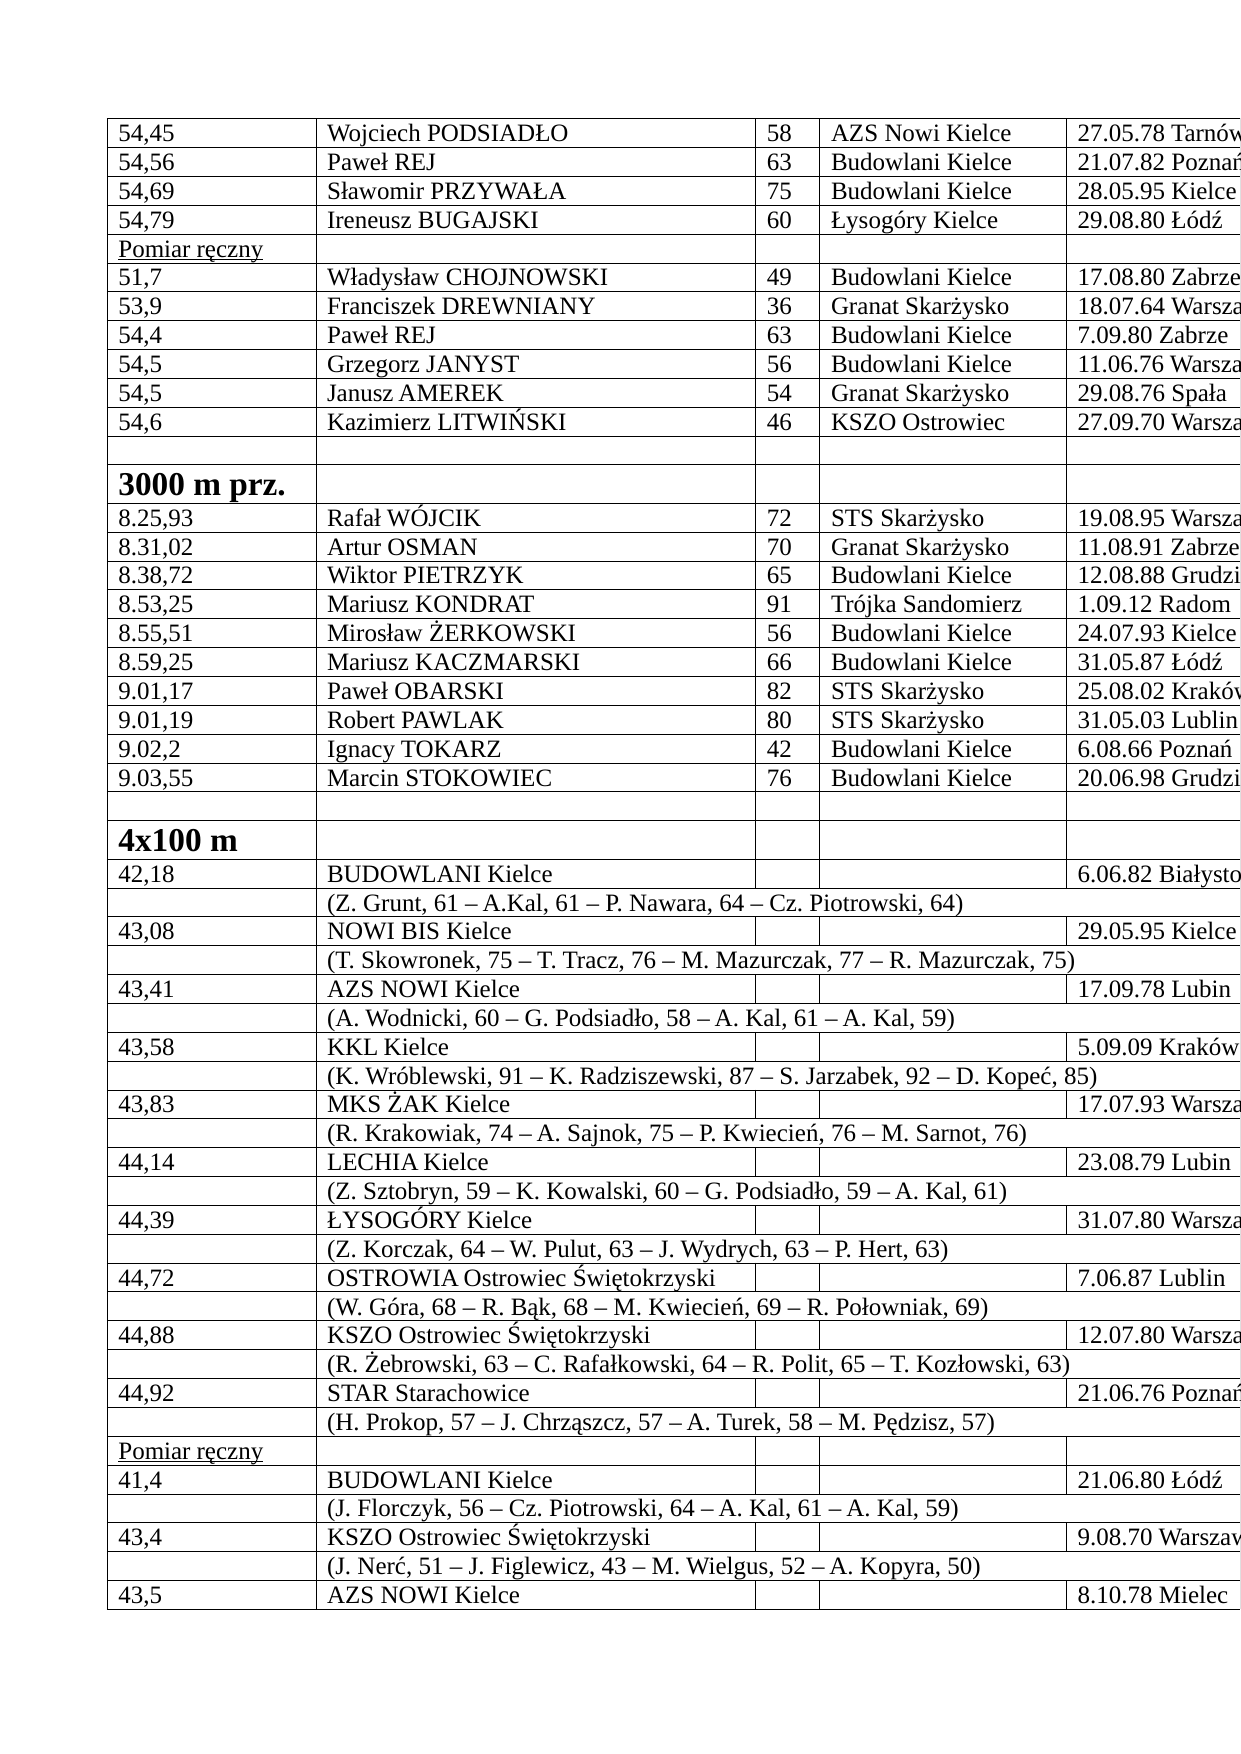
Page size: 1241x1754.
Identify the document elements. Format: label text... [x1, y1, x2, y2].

table_cell [756, 1379, 819, 1407]
table_cell 6.08.66 Poznań [1067, 735, 1240, 762]
table_cell [756, 1523, 819, 1551]
table_cell BUDOWLANI Kielce [317, 860, 755, 887]
table_cell (R. Krakowiak, 74 – A. Sajnok, 75 – P. Kwiecień, 76 – M. Sarnot, 76) [317, 1119, 1240, 1147]
table_cell Paweł OBARSKI [317, 677, 755, 705]
table_cell Budowlani Kielce [820, 264, 1066, 291]
table_cell KKL Kielce [317, 1033, 755, 1061]
table_cell 43,08 [108, 917, 316, 945]
table_cell 43,58 [108, 1033, 316, 1061]
table_cell STS Skarżysko [820, 504, 1066, 532]
table_cell 12.08.88 Grudziądz [1067, 562, 1240, 589]
table_cell 18.07.64 Warszawa [1067, 292, 1240, 320]
table_cell 19.08.95 Warszawa [1067, 504, 1240, 532]
table_cell AZS Nowi Kielce [820, 119, 1066, 147]
table_cell 8.25,93 [108, 504, 316, 532]
table_cell 54,56 [108, 148, 316, 176]
table_cell 44,14 [108, 1148, 316, 1176]
table_cell [108, 1235, 316, 1263]
table_cell Artur OSMAN [317, 533, 755, 561]
table_cell 42,18 [108, 860, 316, 887]
table_cell 36 [756, 292, 819, 320]
table_cell 58 [756, 119, 819, 147]
table_cell BUDOWLANI Kielce [317, 1466, 755, 1493]
table_cell 54,5 [108, 379, 316, 407]
table_cell [108, 1062, 316, 1089]
table_cell 12.07.80 Warszawa [1067, 1321, 1240, 1349]
table_cell 54,79 [108, 206, 316, 233]
table_cell [820, 792, 1066, 820]
table_cell 8.59,25 [108, 648, 316, 676]
table_cell Trójka Sandomierz [820, 590, 1066, 618]
table_cell (R. Żebrowski, 63 – C. Rafałkowski, 64 – R. Polit, 65 – T. Kozłowski, 63) [317, 1350, 1240, 1378]
table_cell Paweł REJ [317, 148, 755, 176]
table_cell [317, 465, 755, 503]
table_cell Kazimierz LITWIŃSKI [317, 408, 755, 436]
table_cell Budowlani Kielce [820, 177, 1066, 205]
table_cell [820, 1379, 1066, 1407]
table_cell [820, 1091, 1066, 1118]
table_cell 44,72 [108, 1264, 316, 1291]
table_cell STAR Starachowice [317, 1379, 755, 1407]
table_cell 31.05.87 Łódź [1067, 648, 1240, 676]
table_cell [1067, 821, 1240, 859]
table_cell Granat Skarżysko [820, 379, 1066, 407]
table_cell Pomiar ręczny [108, 235, 316, 262]
table_cell Budowlani Kielce [820, 350, 1066, 378]
table_cell Władysław CHOJNOWSKI [317, 264, 755, 291]
table_cell [820, 1148, 1066, 1176]
table_cell Mirosław ŻERKOWSKI [317, 619, 755, 647]
table_cell 9.01,17 [108, 677, 316, 705]
table_cell Ireneusz BUGAJSKI [317, 206, 755, 233]
table_cell [108, 1119, 316, 1147]
table_cell [820, 917, 1066, 945]
table_cell Wiktor PIETRZYK [317, 562, 755, 589]
table_cell (Z. Sztobryn, 59 – K. Kowalski, 60 – G. Podsiadło, 59 – A. Kal, 61) [317, 1177, 1240, 1205]
table_cell 8.38,72 [108, 562, 316, 589]
table_cell [317, 821, 755, 859]
table_cell 44,88 [108, 1321, 316, 1349]
table_cell (J. Florczyk, 56 – Cz. Piotrowski, 64 – A. Kal, 61 – A. Kal, 59) [317, 1495, 1240, 1522]
table_cell 63 [756, 148, 819, 176]
table_cell 4x100 m [108, 821, 316, 859]
table_cell [756, 1466, 819, 1493]
table_cell 8.53,25 [108, 590, 316, 618]
table_cell 56 [756, 350, 819, 378]
table_cell 9.02,2 [108, 735, 316, 762]
table_cell [756, 821, 819, 859]
table_cell 63 [756, 321, 819, 349]
table_cell [820, 1264, 1066, 1291]
table_cell [108, 889, 316, 916]
table_cell Sławomir PRZYWAŁA [317, 177, 755, 205]
table_cell 54,5 [108, 350, 316, 378]
table_cell Pomiar ręczny [108, 1437, 316, 1464]
table_cell 17.07.93 Warszawa [1067, 1091, 1240, 1118]
table_cell Łysogóry Kielce [820, 206, 1066, 233]
table_cell 29.08.76 Spała [1067, 379, 1240, 407]
table_cell AZS NOWI Kielce [317, 1581, 755, 1609]
table_cell Budowlani Kielce [820, 321, 1066, 349]
table_cell Ignacy TOKARZ [317, 735, 755, 762]
table_cell [756, 1206, 819, 1234]
table_cell (A. Wodnicki, 60 – G. Podsiadło, 58 – A. Kal, 61 – A. Kal, 59) [317, 1004, 1240, 1032]
table_cell 54,6 [108, 408, 316, 436]
table_cell [108, 792, 316, 820]
table_cell Janusz AMEREK [317, 379, 755, 407]
table_cell 25.08.02 Kraków [1067, 677, 1240, 705]
table_cell 76 [756, 764, 819, 791]
table_cell KSZO Ostrowiec Świętokrzyski [317, 1523, 755, 1551]
table_cell (Z. Grunt, 61 – A.Kal, 61 – P. Nawara, 64 – Cz. Piotrowski, 64) [317, 889, 1240, 916]
table_cell [756, 1437, 819, 1464]
table_cell 54,69 [108, 177, 316, 205]
table_cell 53,9 [108, 292, 316, 320]
table_cell [756, 975, 819, 1003]
table_cell 65 [756, 562, 819, 589]
table_cell [756, 1148, 819, 1176]
table_cell [820, 1437, 1066, 1464]
table_cell 60 [756, 206, 819, 233]
table_cell 31.05.03 Lublin [1067, 706, 1240, 734]
table_cell Granat Skarżysko [820, 533, 1066, 561]
table_cell Budowlani Kielce [820, 764, 1066, 791]
table_cell 21.06.80 Łódź [1067, 1466, 1240, 1493]
table_cell [108, 946, 316, 974]
table_cell (H. Prokop, 57 – J. Chrząszcz, 57 – A. Turek, 58 – M. Pędzisz, 57) [317, 1408, 1240, 1436]
table_cell 9.03,55 [108, 764, 316, 791]
table_cell [108, 1495, 316, 1522]
table_cell Franciszek DREWNIANY [317, 292, 755, 320]
table_cell Budowlani Kielce [820, 648, 1066, 676]
table_cell Marcin STOKOWIEC [317, 764, 755, 791]
table_cell [1067, 235, 1240, 262]
table_cell [820, 465, 1066, 503]
table_cell [317, 1437, 755, 1464]
table_cell (K. Wróblewski, 91 – K. Radziszewski, 87 – S. Jarzabek, 92 – D. Kopeć, 85) [317, 1062, 1240, 1089]
table_cell Budowlani Kielce [820, 562, 1066, 589]
table_cell 5.09.09 Kraków [1067, 1033, 1240, 1061]
table_cell Paweł REJ [317, 321, 755, 349]
table_cell Robert PAWLAK [317, 706, 755, 734]
table_cell [756, 1264, 819, 1291]
table_cell [317, 235, 755, 262]
table_cell [820, 1321, 1066, 1349]
table_cell [820, 235, 1066, 262]
table_cell 54 [756, 379, 819, 407]
table_cell 56 [756, 619, 819, 647]
table_cell 54,4 [108, 321, 316, 349]
table_cell ŁYSOGÓRY Kielce [317, 1206, 755, 1234]
table_cell (Z. Korczak, 64 – W. Pulut, 63 – J. Wydrych, 63 – P. Hert, 63) [317, 1235, 1240, 1263]
table_cell NOWI BIS Kielce [317, 917, 755, 945]
table_cell [317, 437, 755, 464]
table_cell 44,92 [108, 1379, 316, 1407]
table_cell 7.09.80 Zabrze [1067, 321, 1240, 349]
table_cell [1067, 437, 1240, 464]
table_cell LECHIA Kielce [317, 1148, 755, 1176]
table_cell MKS ŻAK Kielce [317, 1091, 755, 1118]
table_cell [108, 437, 316, 464]
table_cell 11.06.76 Warszawa [1067, 350, 1240, 378]
table_cell 43,5 [108, 1581, 316, 1609]
table_cell (J. Nerć, 51 – J. Figlewicz, 43 – M. Wielgus, 52 – A. Kopyra, 50) [317, 1552, 1240, 1580]
table_cell STS Skarżysko [820, 677, 1066, 705]
table_cell 21.06.76 Poznań [1067, 1379, 1240, 1407]
table_cell 27.09.70 Warszawa [1067, 408, 1240, 436]
table_cell 9.08.70 Warszawa [1067, 1523, 1240, 1551]
table_cell KSZO Ostrowiec [820, 408, 1066, 436]
table_cell [820, 1206, 1066, 1234]
table_cell Budowlani Kielce [820, 148, 1066, 176]
table_cell Rafał WÓJCIK [317, 504, 755, 532]
table_cell (T. Skowronek, 75 – T. Tracz, 76 – M. Mazurczak, 77 – R. Mazurczak, 75) [317, 946, 1240, 974]
table_cell [1067, 792, 1240, 820]
table_cell [108, 1177, 316, 1205]
table_cell 70 [756, 533, 819, 561]
table_cell 49 [756, 264, 819, 291]
table_cell 41,4 [108, 1466, 316, 1493]
table_cell 43,83 [108, 1091, 316, 1118]
table_cell 9.01,19 [108, 706, 316, 734]
table_cell 66 [756, 648, 819, 676]
table_cell [820, 975, 1066, 1003]
table_cell 51,7 [108, 264, 316, 291]
table_cell 91 [756, 590, 819, 618]
table_cell OSTROWIA Ostrowiec Świętokrzyski [317, 1264, 755, 1291]
table_cell 75 [756, 177, 819, 205]
table_cell Budowlani Kielce [820, 619, 1066, 647]
table_cell 21.07.82 Poznań [1067, 148, 1240, 176]
table_cell [820, 1466, 1066, 1493]
table_cell [756, 860, 819, 887]
table_cell 29.05.95 Kielce [1067, 917, 1240, 945]
table_cell 8.55,51 [108, 619, 316, 647]
table_cell 31.07.80 Warszawa [1067, 1206, 1240, 1234]
table_cell KSZO Ostrowiec Świętokrzyski [317, 1321, 755, 1349]
table_cell [317, 792, 755, 820]
table_cell [108, 1292, 316, 1320]
table_cell Mariusz KONDRAT [317, 590, 755, 618]
table_cell [820, 1033, 1066, 1061]
table_cell [1067, 465, 1240, 503]
table_cell 27.05.78 Tarnów [1067, 119, 1240, 147]
table_cell [820, 1523, 1066, 1551]
table_cell 43,41 [108, 975, 316, 1003]
table_cell Budowlani Kielce [820, 735, 1066, 762]
table_cell [108, 1350, 316, 1378]
table_cell [756, 1091, 819, 1118]
table_cell [756, 1581, 819, 1609]
table_cell [108, 1004, 316, 1032]
table_cell 24.07.93 Kielce [1067, 619, 1240, 647]
table_cell [756, 1321, 819, 1349]
table_cell 80 [756, 706, 819, 734]
table_cell [820, 1581, 1066, 1609]
table_cell 11.08.91 Zabrze [1067, 533, 1240, 561]
table_cell [756, 235, 819, 262]
table_cell Mariusz KACZMARSKI [317, 648, 755, 676]
table_cell 29.08.80 Łódź [1067, 206, 1240, 233]
table_cell 8.10.78 Mielec [1067, 1581, 1240, 1609]
table_cell [756, 1033, 819, 1061]
table_cell 46 [756, 408, 819, 436]
table_cell Grzegorz JANYST [317, 350, 755, 378]
table_cell 17.08.80 Zabrze [1067, 264, 1240, 291]
table_cell [756, 437, 819, 464]
table_cell [820, 437, 1066, 464]
table_cell [820, 860, 1066, 887]
table_cell 43,4 [108, 1523, 316, 1551]
table_cell 20.06.98 Grudziądz [1067, 764, 1240, 791]
table_cell 54,45 [108, 119, 316, 147]
table_cell [756, 917, 819, 945]
table_cell 42 [756, 735, 819, 762]
table_cell 28.05.95 Kielce [1067, 177, 1240, 205]
table_cell 3000 m prz. [108, 465, 316, 503]
table_cell 6.06.82 Białystok [1067, 860, 1240, 887]
table_cell Granat Skarżysko [820, 292, 1066, 320]
table_cell (W. Góra, 68 – R. Bąk, 68 – M. Kwiecień, 69 – R. Połowniak, 69) [317, 1292, 1240, 1320]
table_cell 7.06.87 Lublin [1067, 1264, 1240, 1291]
table_cell [1067, 1437, 1240, 1464]
table_cell 23.08.79 Lubin [1067, 1148, 1240, 1176]
table_cell 82 [756, 677, 819, 705]
table_cell STS Skarżysko [820, 706, 1066, 734]
table_cell [108, 1408, 316, 1436]
table_cell 8.31,02 [108, 533, 316, 561]
table_cell AZS NOWI Kielce [317, 975, 755, 1003]
table_cell [756, 792, 819, 820]
table_cell 44,39 [108, 1206, 316, 1234]
table_cell 1.09.12 Radom [1067, 590, 1240, 618]
table_cell [756, 465, 819, 503]
table_cell [820, 821, 1066, 859]
table_cell 17.09.78 Lubin [1067, 975, 1240, 1003]
table_cell 72 [756, 504, 819, 532]
table_cell [108, 1552, 316, 1580]
table_cell Wojciech PODSIADŁO [317, 119, 755, 147]
